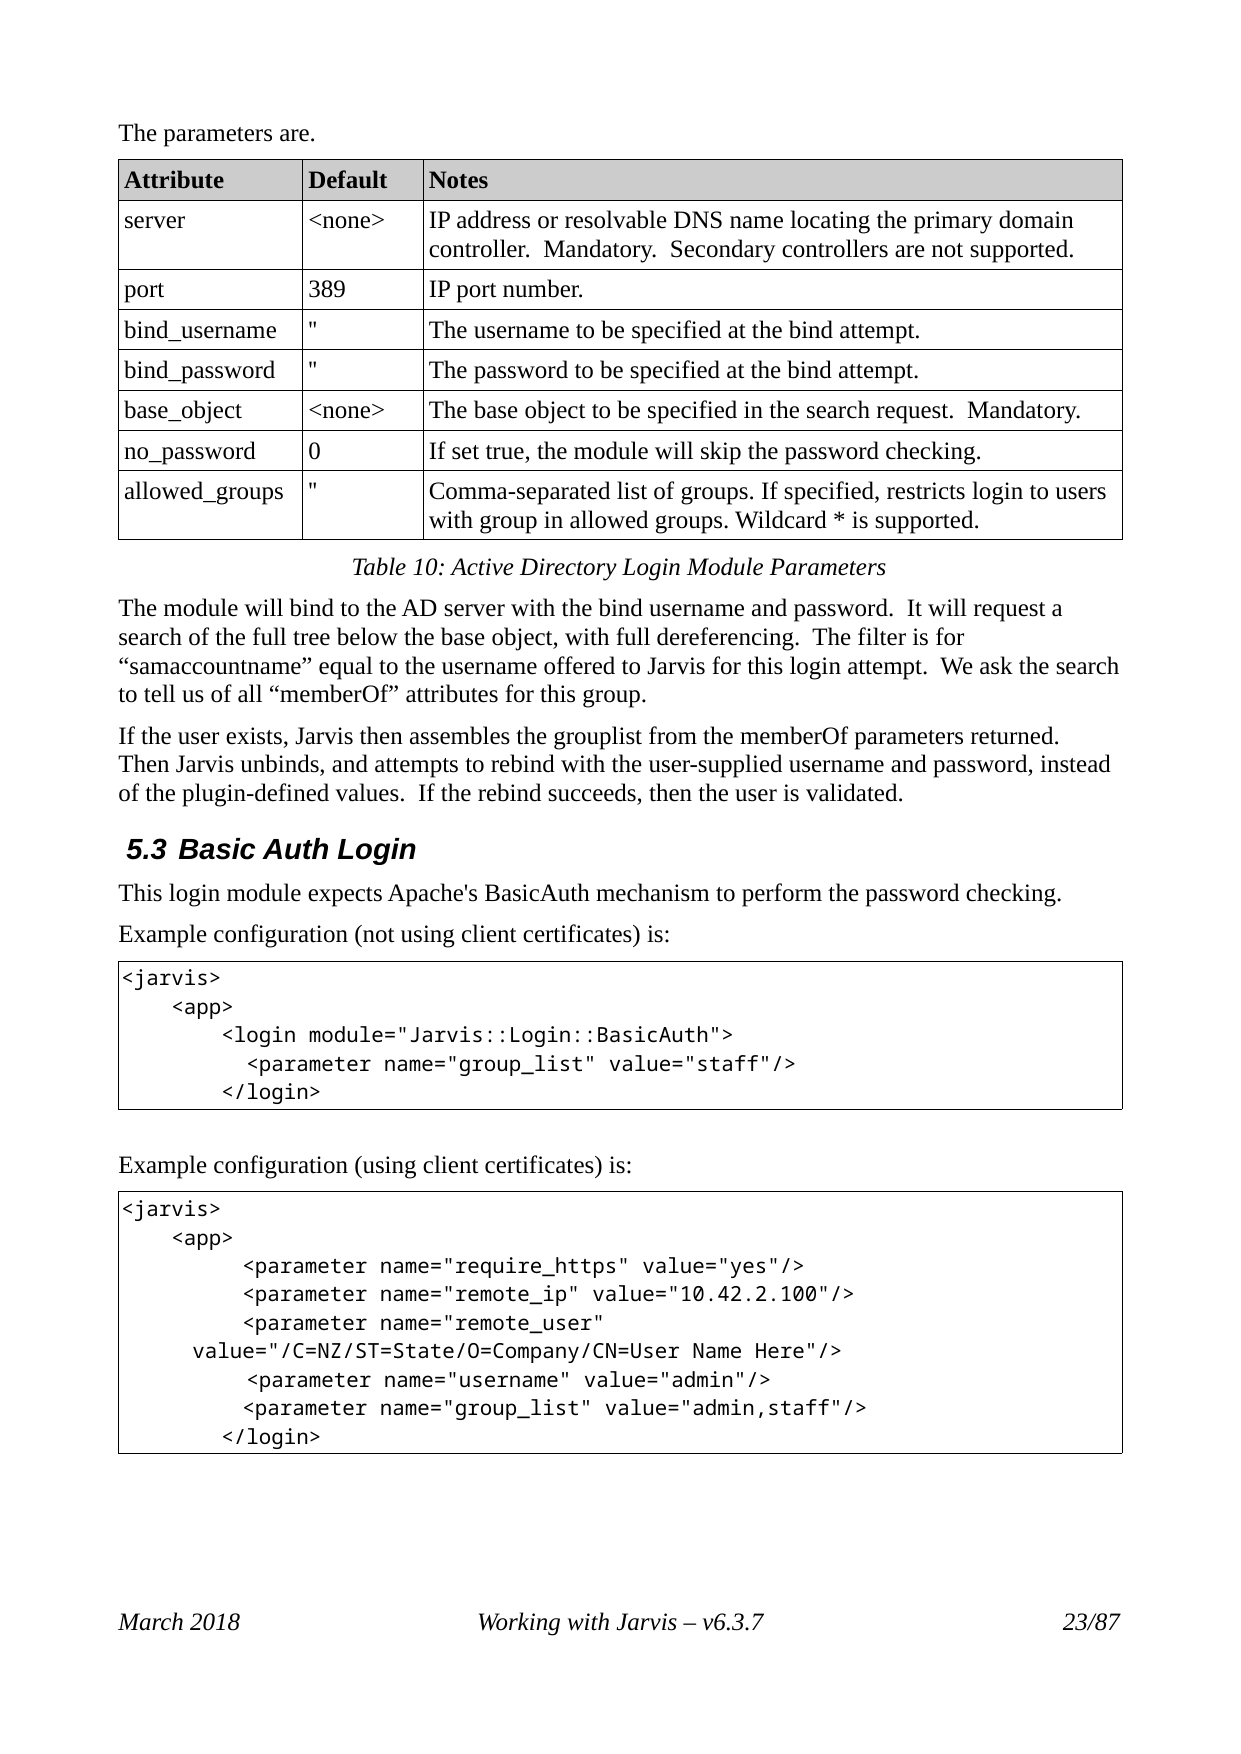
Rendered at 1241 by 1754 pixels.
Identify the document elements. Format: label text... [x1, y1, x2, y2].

text <jarvis> [119, 962, 1122, 989]
table_cell 389 [303, 270, 423, 309]
table_cell The username to be specified at the bind attempt. [424, 310, 1122, 349]
text If the user exists, Jarvis then assembles the grouplist from the memberOf parameters returned. Then Jarvis unbinds, and attempts to rebind with the user-supplied username and password, instead of the plugin-defined values. If the rebind succeeds, then the user is validated. [118, 721, 1122, 807]
text value="/C=NZ/ST=State/O=Company/CN=User Name Here"/> [119, 1333, 1122, 1362]
text </login> [119, 1419, 1122, 1453]
table_cell <none> [303, 391, 423, 430]
subtitle Basic Auth Login [118, 832, 1122, 866]
table_header Default [303, 160, 423, 200]
text This login module expects Apache's BasicAuth mechanism to perform the password checking. [118, 878, 1122, 907]
text <jarvis> [119, 1192, 1122, 1220]
table_cell The password to be specified at the bind attempt. [424, 350, 1122, 390]
text <app> [119, 989, 1122, 1017]
text Example configuration (using client certificates) is: [118, 1150, 1122, 1179]
table_cell The base object to be specified in the search request. Mandatory. [424, 391, 1122, 430]
text Example configuration (not using client certificates) is: [118, 919, 1122, 948]
table_cell If set true, the module will skip the password checking. [424, 431, 1122, 470]
text <parameter name="username" value="admin"/> [119, 1362, 1122, 1390]
table_cell <none> [303, 201, 423, 269]
table_cell '' [303, 471, 423, 539]
table_cell IP address or resolvable DNS name locating the primary domain controller. Mandatory. Secondary controllers are not supported. [424, 201, 1122, 269]
table_header Notes [424, 160, 1122, 200]
table_cell no_password [119, 431, 302, 470]
text </login> [119, 1074, 1122, 1109]
text <parameter name="remote_ip" value="10.42.2.100"/> [119, 1277, 1122, 1305]
text <login module="Jarvis::Login::BasicAuth"> [119, 1017, 1122, 1046]
text The module will bind to the AD server with the bind username and password. It will request a search of the full tree below the base object, with full dereferencing. The filter is for “samaccountname” equal to the username offered to Jarvis for this login attempt. We ask the search to tell us of all “memberOf” attributes for this group. [118, 593, 1122, 708]
text <app> [119, 1220, 1122, 1248]
text <parameter name="require_https" value="yes"/> [119, 1248, 1122, 1277]
table_cell 0 [303, 431, 423, 470]
table_cell bind_username [119, 310, 302, 349]
table_header Attribute [119, 160, 302, 200]
table_cell bind_password [119, 350, 302, 390]
table_cell '' [303, 350, 423, 390]
text <parameter name="remote_user" [119, 1305, 1122, 1333]
table_cell '' [303, 310, 423, 349]
table_cell base_object [119, 391, 302, 430]
table_cell server [119, 201, 302, 269]
text <parameter name="group_list" value="admin,staff"/> [119, 1390, 1122, 1419]
table_cell Comma-separated list of groups. If specified, restricts login to users with group in allowed groups. Wildcard * is supported. [424, 471, 1122, 539]
text <parameter name="group_list" value="staff"/> [119, 1046, 1122, 1074]
table_cell IP port number. [424, 270, 1122, 309]
text Table 10: Active Directory Login Module Parameters [118, 552, 1122, 581]
table_cell allowed_groups [119, 471, 302, 539]
text The parameters are. [118, 118, 1122, 147]
table_cell port [119, 270, 302, 309]
